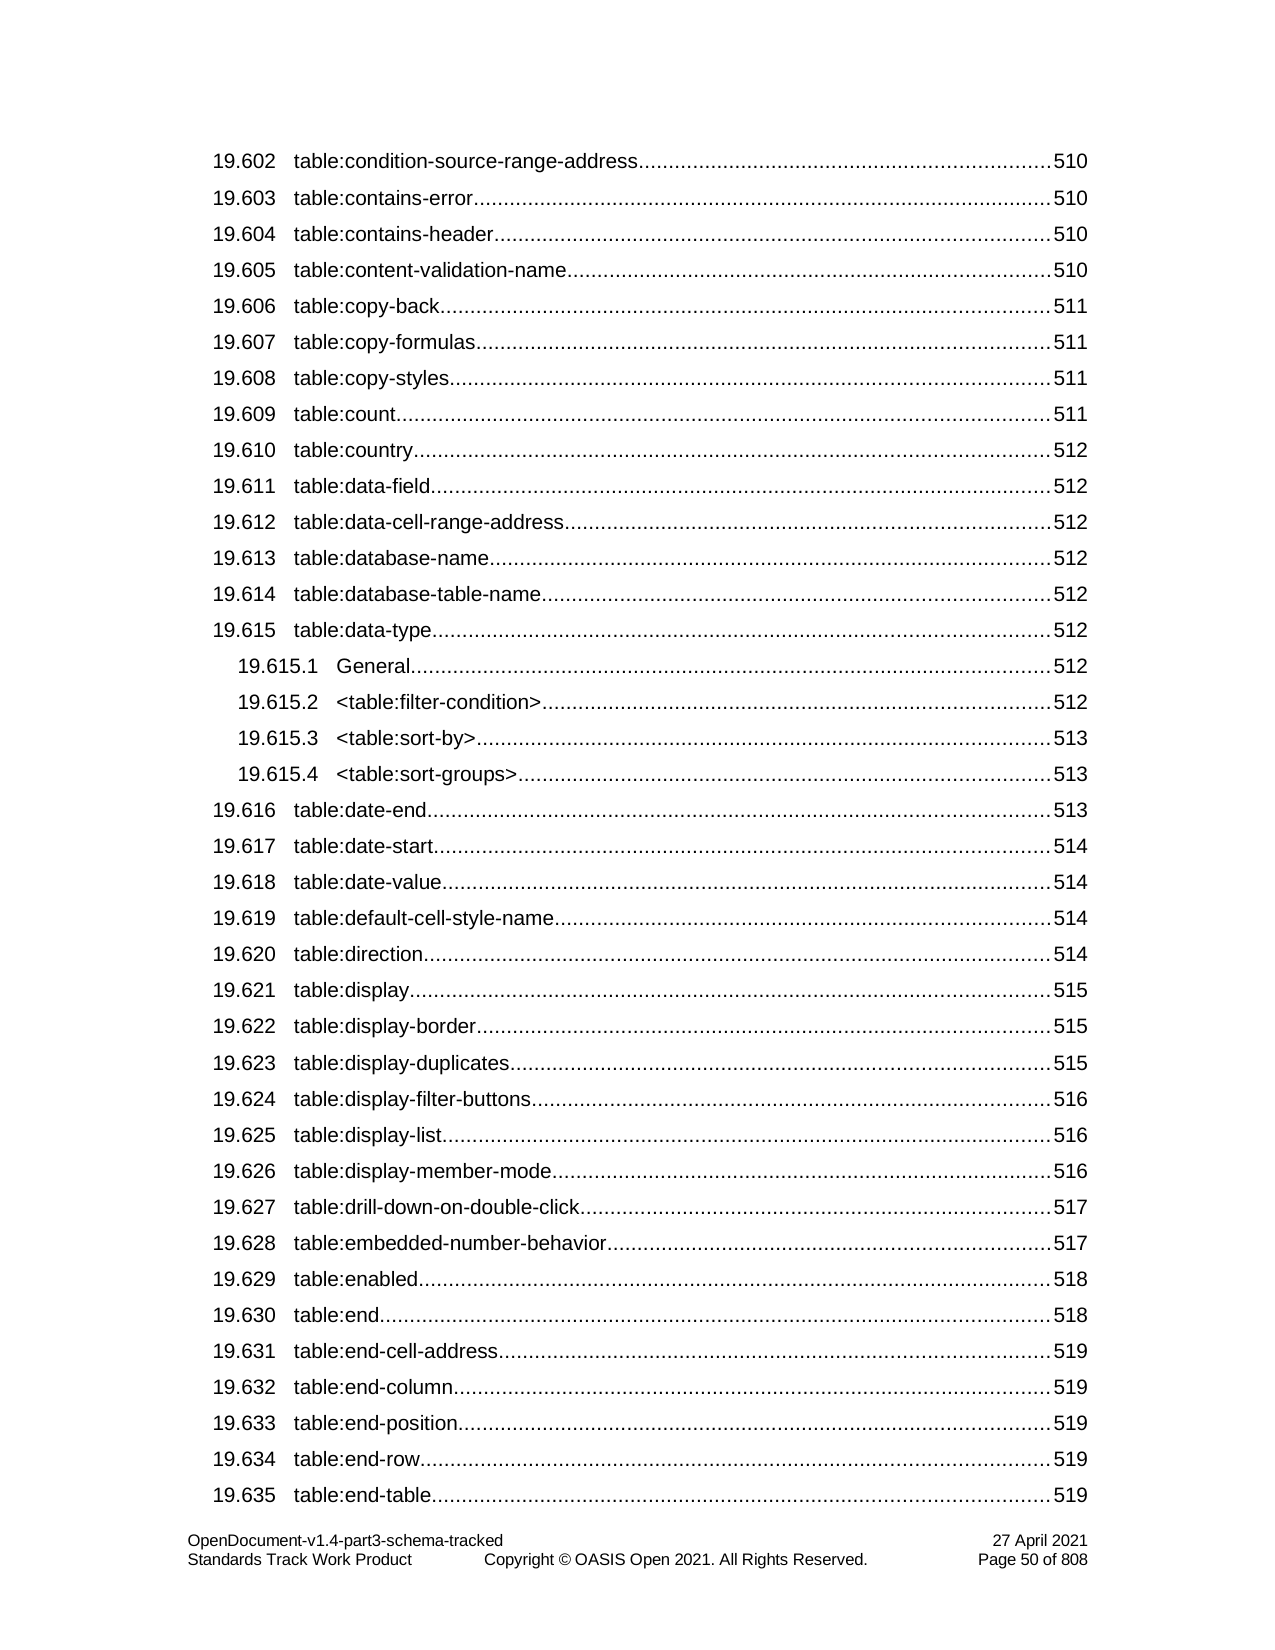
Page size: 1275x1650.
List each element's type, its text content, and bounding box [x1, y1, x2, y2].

text 19.613 table:database-name 512 [212, 546, 1088, 570]
text 19.618 table:date-value 514 [212, 871, 1088, 894]
text 19.630 table:end 518 [212, 1303, 1088, 1327]
text 19.610 table:country 512 [212, 438, 1088, 462]
text 19.612 table:data-cell-range-address 512 [212, 510, 1088, 534]
text 19.622 table:display-border 515 [212, 1015, 1088, 1038]
text 19.623 table:display-duplicates 515 [212, 1051, 1088, 1074]
text 19.624 table:display-filter-buttons 516 [212, 1087, 1088, 1111]
text 19.634 table:end-row 519 [212, 1447, 1088, 1471]
text 19.611 table:data-field 512 [212, 474, 1088, 498]
text 19.615 table:data-type 512 [212, 618, 1088, 642]
text 19.631 table:end-cell-address 519 [212, 1339, 1088, 1363]
text 19.616 table:date-end 513 [212, 799, 1088, 822]
text 19.617 table:date-start 514 [212, 835, 1088, 858]
text 19.635 table:end-table 519 [212, 1483, 1088, 1507]
text 19.604 table:contains-header 510 [212, 222, 1088, 246]
text 19.629 table:enabled 518 [212, 1267, 1088, 1291]
text 19.607 table:copy-formulas 511 [212, 330, 1088, 354]
text 19.620 table:direction 514 [212, 943, 1088, 966]
text 19.615.4 <table:sort-groups> 513 [237, 763, 1088, 786]
text 19.605 table:content-validation-name 510 [212, 258, 1088, 282]
text 19.621 table:display 515 [212, 979, 1088, 1002]
text 19.602 table:condition-source-range-address 510 [212, 150, 1088, 173]
text 19.628 table:embedded-number-behavior 517 [212, 1231, 1088, 1255]
text 19.608 table:copy-styles 511 [212, 366, 1088, 390]
text 19.619 table:default-cell-style-name 514 [212, 907, 1088, 930]
text 19.609 table:count 511 [212, 402, 1088, 426]
text 19.626 table:display-member-mode 516 [212, 1159, 1088, 1183]
text 19.627 table:drill-down-on-double-click 517 [212, 1195, 1088, 1219]
text 19.632 table:end-column 519 [212, 1375, 1088, 1399]
text 19.614 table:database-table-name 512 [212, 582, 1088, 606]
text 19.615.3 <table:sort-by> 513 [237, 727, 1088, 750]
text 19.603 table:contains-error 510 [212, 186, 1088, 209]
text 19.615.1 General 512 [237, 654, 1088, 678]
text 19.633 table:end-position 519 [212, 1411, 1088, 1435]
text 19.615.2 <table:filter-condition> 512 [237, 691, 1088, 714]
text 19.625 table:display-list 516 [212, 1123, 1088, 1147]
text 19.606 table:copy-back 511 [212, 294, 1088, 318]
